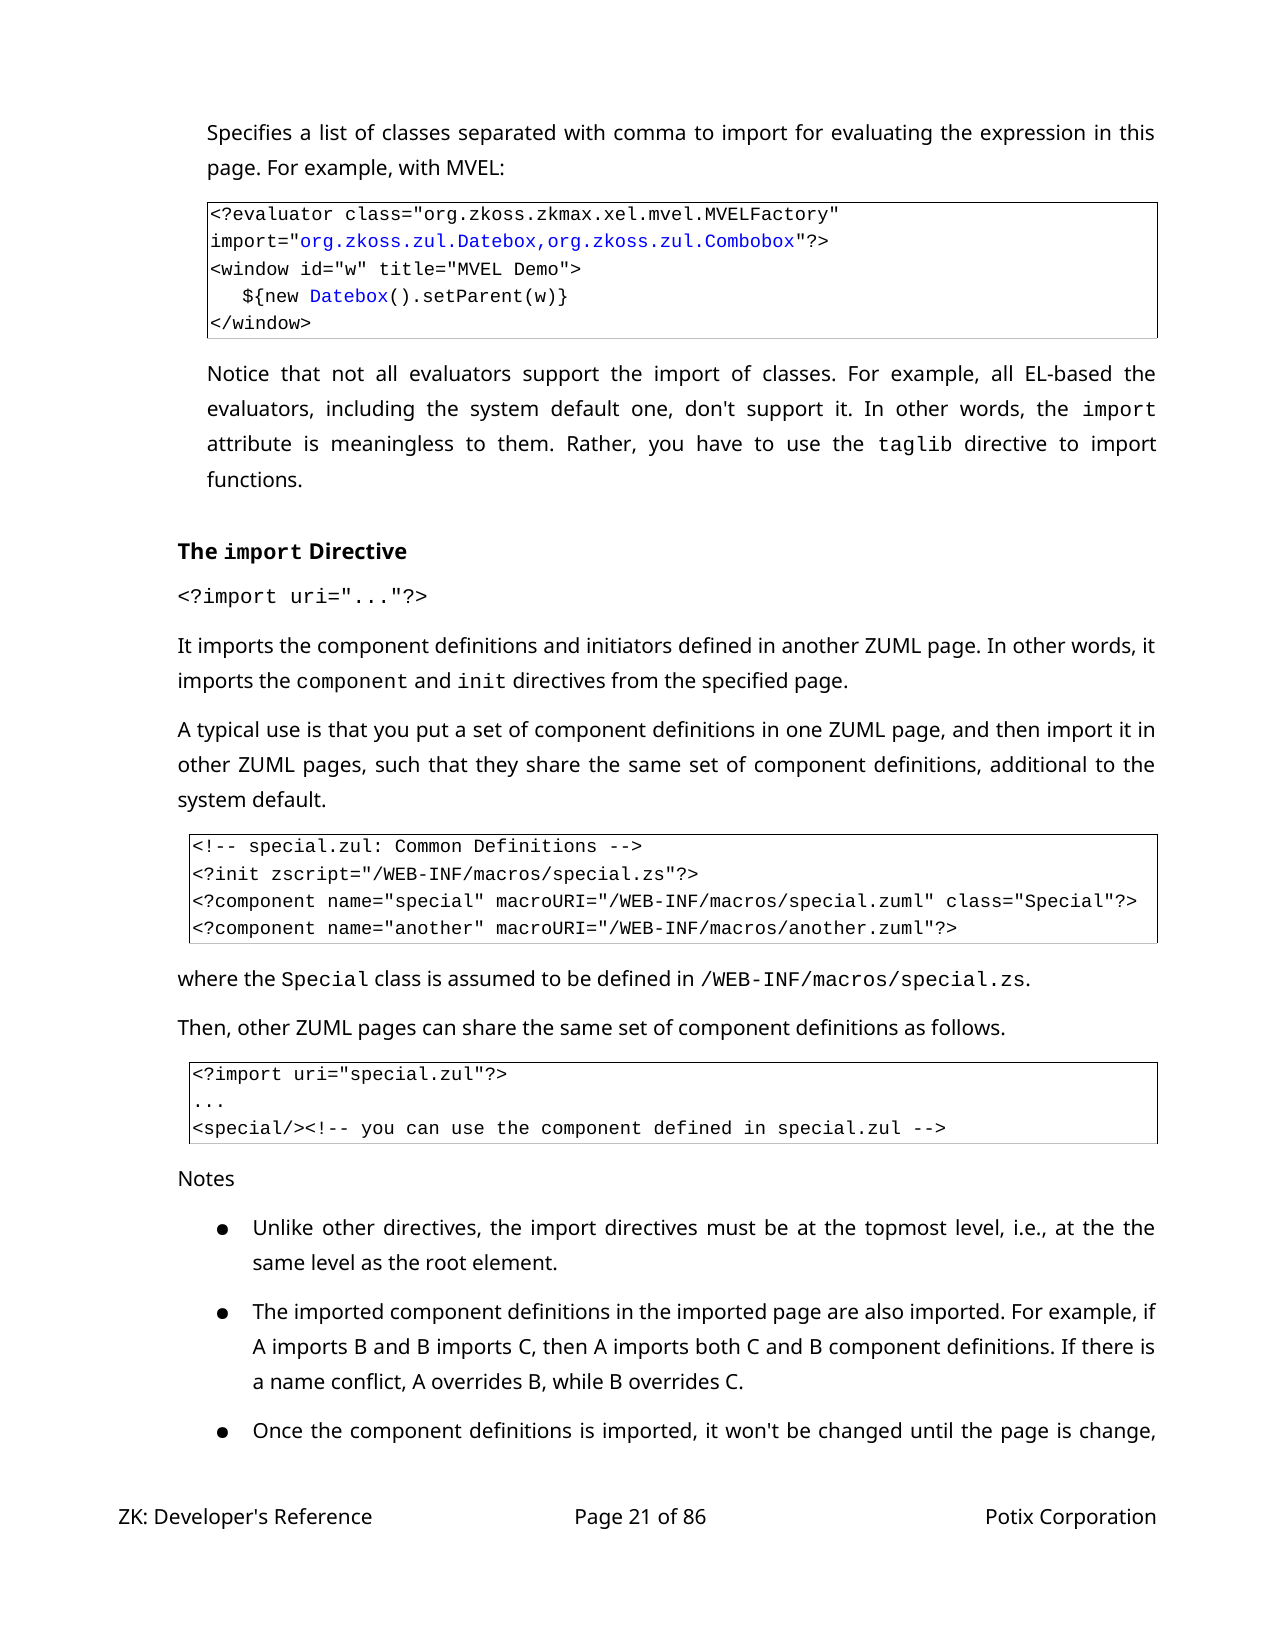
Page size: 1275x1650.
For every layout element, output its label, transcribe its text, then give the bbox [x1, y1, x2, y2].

text A typical use is that you put a set of component definitions in one ZUML page, and then import it in other ZUML pages, such that they share the same set of component definitions, additional to the system default. [177, 715, 1157, 814]
subtitle The import Directive [177, 536, 1157, 566]
text <?component name="special" macroURI="/WEB-INF/macros/special.zuml" class="Special"?> [190, 889, 1157, 913]
text <?init zscript="/WEB-INF/macros/special.zs"?> [190, 862, 1157, 886]
text Notes [177, 1164, 1157, 1192]
text <special/><!-- you can use the component defined in special.zul --> [190, 1116, 1157, 1143]
text <?evaluator class="org.zkoss.zkmax.xel.mvel.MVELFactory" [208, 203, 1157, 226]
text Notice that not all evaluators support the import of classes. For example, all EL-based the evaluators, including the system default one, don't support it. In other words, the import attribute is meaningless to them. Rather, you have to use the taglib directive to import functions. [207, 359, 1157, 493]
list Once the component definitions is imported, it won't be changed until the page is change, [215, 1416, 1157, 1444]
text import="org.zkoss.zul.Datebox,org.zkoss.zul.Combobox"?> [208, 229, 1157, 254]
text It imports the component definitions and initiators defined in another ZUML page. In other words, it imports the component and init directives from the specified page. [177, 631, 1157, 694]
text <window id="w" title="MVEL Demo"> [208, 257, 1157, 281]
text </window> [208, 311, 1157, 338]
text Specifies a list of classes separated with comma to import for evaluating the expression in this page. For example, with MVEL: [207, 118, 1157, 182]
list The imported component definitions in the imported page are also imported. For example, if A imports B and B imports C, then A imports both C and B component definitions. If there is a name conflict, A overrides B, while B overrides C. [215, 1297, 1157, 1396]
list Unlike other directives, the import directives must be at the topmost level, i.e., at the the same level as the root element. [215, 1213, 1157, 1276]
text where the Special class is assumed to be defined in /WEB-INF/macros/special.zs. [177, 964, 1157, 992]
text <?import uri="special.zul"?> [190, 1063, 1157, 1086]
text <!-- special.zul: Common Definitions --> [190, 835, 1157, 859]
text Then, other ZUML pages can share the same set of component definitions as follows. [177, 1013, 1157, 1041]
text ... [190, 1089, 1157, 1113]
text <?import uri="..."?> [177, 587, 1157, 610]
text ${new Datebox().setParent(w)} [208, 284, 1157, 308]
text <?component name="another" macroURI="/WEB-INF/macros/another.zuml"?> [190, 916, 1157, 943]
